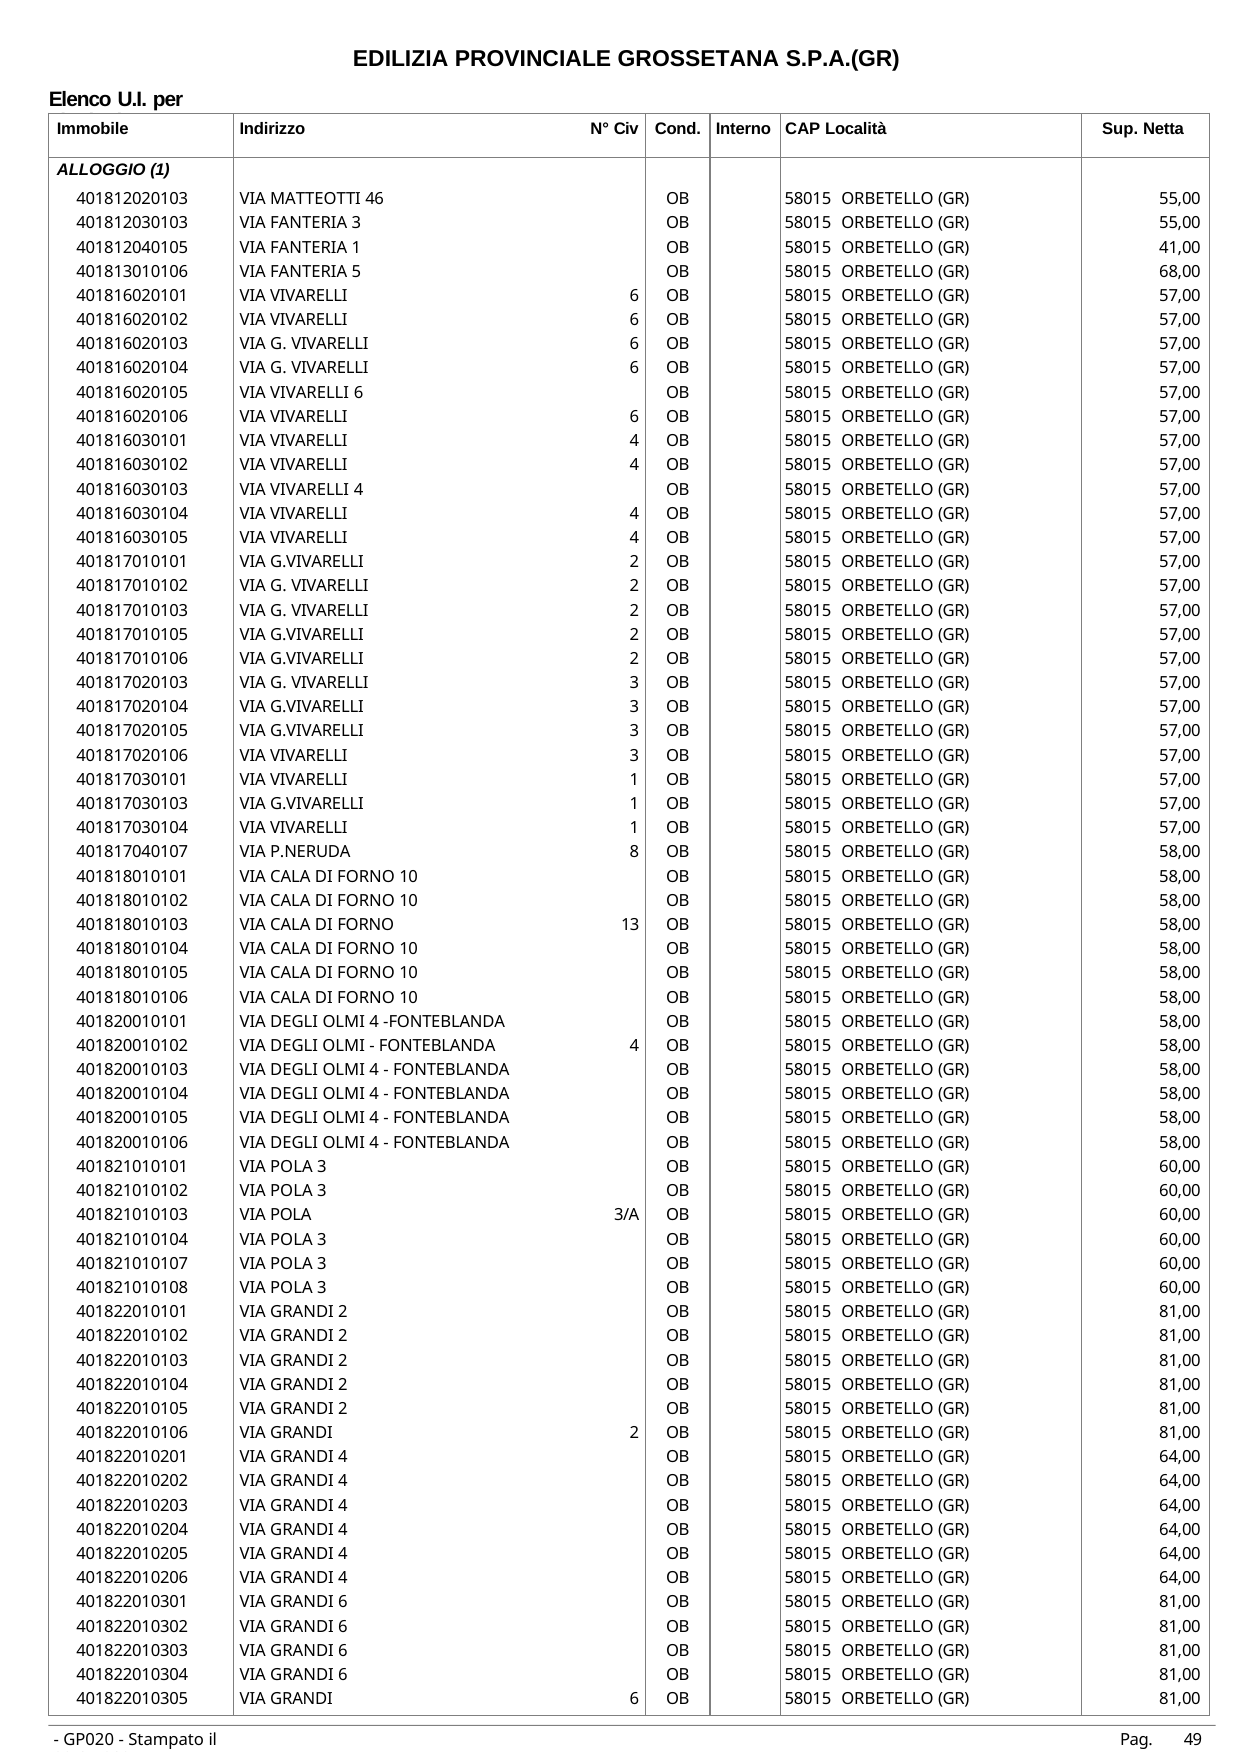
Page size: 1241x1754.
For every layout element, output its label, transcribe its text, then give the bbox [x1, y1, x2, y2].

table_cell ORBETELLO (GR) [836, 1443, 1081, 1468]
table_cell 81,00 [1082, 1661, 1209, 1685]
table_cell VIA FANTERIA 3 [234, 210, 554, 234]
table_cell ORBETELLO (GR) [836, 306, 1081, 331]
table_cell OB [646, 960, 709, 984]
table_cell [554, 1540, 645, 1564]
table_cell 57,00 [1082, 621, 1209, 645]
table_cell OB [646, 1661, 709, 1685]
table_cell VIA DEGLI OLMI - FONTEBLANDA [234, 1032, 554, 1056]
table_cell VIA DEGLI OLMI 4 - FONTEBLANDA [234, 1056, 554, 1081]
table_cell 64,00 [1082, 1564, 1209, 1588]
table_cell 401822010106 [49, 1419, 233, 1443]
table_cell 64,00 [1082, 1516, 1209, 1540]
table_cell OB [646, 718, 709, 742]
table_cell OB [646, 476, 709, 500]
table_cell [554, 476, 645, 500]
table_cell 58,00 [1082, 1008, 1209, 1032]
table_cell 58015 [781, 476, 836, 500]
table_cell VIA VIVARELLI [234, 814, 554, 838]
table_cell VIA GRANDI 6 [234, 1613, 554, 1637]
table_cell 58015 [781, 911, 836, 935]
table_cell 58015 [781, 1613, 836, 1637]
table_cell 57,00 [1082, 814, 1209, 838]
table_cell 401818010106 [49, 984, 233, 1008]
table_cell 6 [554, 1685, 645, 1714]
table_cell VIA G. VIVARELLI [234, 355, 554, 379]
table_cell 58015 [781, 1177, 836, 1201]
table_cell [781, 158, 836, 183]
table_cell [554, 1347, 645, 1371]
table_cell VIA GRANDI 6 [234, 1589, 554, 1613]
table_cell 401822010303 [49, 1637, 233, 1661]
table_cell 401822010101 [49, 1298, 233, 1322]
table_cell VIA GRANDI [234, 1419, 554, 1443]
table_cell OB [646, 234, 709, 258]
table_cell VIA GRANDI 6 [234, 1661, 554, 1685]
table_cell VIA G. VIVARELLI [234, 669, 554, 693]
table_cell VIA CALA DI FORNO [234, 911, 554, 935]
table_cell ORBETELLO (GR) [836, 500, 1081, 524]
table_header N° Civ [554, 114, 645, 157]
table_cell 401816030105 [49, 524, 233, 548]
table_cell 401817010105 [49, 621, 233, 645]
table_cell [554, 1056, 645, 1081]
table_cell [554, 1661, 645, 1685]
table_cell 58015 [781, 1008, 836, 1032]
table_cell VIA G.VIVARELLI [234, 548, 554, 572]
table_cell 58015 [781, 645, 836, 669]
table_cell 60,00 [1082, 1274, 1209, 1298]
table_cell OB [646, 331, 709, 355]
table_cell OB [646, 1274, 709, 1298]
table_cell [554, 960, 645, 984]
table_cell VIA VIVARELLI [234, 403, 554, 427]
table_cell ORBETELLO (GR) [836, 1008, 1081, 1032]
table_cell VIA GRANDI 2 [234, 1323, 554, 1347]
table_cell VIA VIVARELLI [234, 451, 554, 476]
table_cell 401822010103 [49, 1347, 233, 1371]
table_cell [554, 1008, 645, 1032]
table_cell OB [646, 573, 709, 597]
table_cell VIA G.VIVARELLI [234, 621, 554, 645]
table_cell VIA VIVARELLI [234, 766, 554, 790]
table_cell 57,00 [1082, 524, 1209, 548]
table_cell 58,00 [1082, 911, 1209, 935]
table_cell 401822010302 [49, 1613, 233, 1637]
table_cell [554, 1274, 645, 1298]
table_cell VIA POLA 3 [234, 1274, 554, 1298]
table_cell OB [646, 621, 709, 645]
table_cell 58015 [781, 1250, 836, 1274]
table_cell [554, 1250, 645, 1274]
table_cell 58,00 [1082, 960, 1209, 984]
table_cell 57,00 [1082, 718, 1209, 742]
table_cell 68,00 [1082, 258, 1209, 282]
table_cell 58,00 [1082, 839, 1209, 863]
table_cell 81,00 [1082, 1685, 1209, 1714]
table_cell OB [646, 427, 709, 451]
table_cell 81,00 [1082, 1589, 1209, 1613]
table_cell [554, 210, 645, 234]
table_cell 401822010206 [49, 1564, 233, 1588]
table_cell OB [646, 210, 709, 234]
table_cell 58015 [781, 621, 836, 645]
table_cell OB [646, 379, 709, 403]
table_cell OB [646, 403, 709, 427]
table_cell ORBETELLO (GR) [836, 935, 1081, 959]
table_cell OB [646, 984, 709, 1008]
table_cell 4 [554, 427, 645, 451]
table_cell [554, 863, 645, 887]
table_cell 401816020106 [49, 403, 233, 427]
table_cell [554, 1443, 645, 1468]
table_cell VIA FANTERIA 1 [234, 234, 554, 258]
table_cell OB [646, 887, 709, 911]
table_cell 1 [554, 790, 645, 814]
table_cell [554, 1226, 645, 1250]
table_cell 401821010103 [49, 1201, 233, 1226]
table_cell 401817030104 [49, 814, 233, 838]
table_cell 58015 [781, 1105, 836, 1129]
table_cell 55,00 [1082, 210, 1209, 234]
table_cell [234, 158, 554, 183]
table_cell VIA VIVARELLI [234, 282, 554, 306]
table_cell 401816030101 [49, 427, 233, 451]
table_cell 57,00 [1082, 476, 1209, 500]
table_cell VIA GRANDI 4 [234, 1564, 554, 1588]
table_cell VIA G.VIVARELLI [234, 645, 554, 669]
table_cell OB [646, 935, 709, 959]
table_cell ORBETELLO (GR) [836, 183, 1081, 209]
table_cell 6 [554, 282, 645, 306]
table_cell 6 [554, 331, 645, 355]
table_cell OB [646, 524, 709, 548]
table_cell 57,00 [1082, 306, 1209, 331]
table_cell OB [646, 1371, 709, 1395]
table_cell ORBETELLO (GR) [836, 282, 1081, 306]
table_cell 401817030101 [49, 766, 233, 790]
table_cell [554, 1564, 645, 1588]
table_cell 58015 [781, 1468, 836, 1492]
table_cell VIA VIVARELLI 4 [234, 476, 554, 500]
table_cell VIA FANTERIA 5 [234, 258, 554, 282]
table_cell ORBETELLO (GR) [836, 258, 1081, 282]
table_cell OB [646, 500, 709, 524]
table_cell 58015 [781, 1443, 836, 1468]
table_cell 57,00 [1082, 766, 1209, 790]
table_cell [1082, 158, 1209, 183]
table_cell 401812020103 [49, 183, 233, 209]
table_cell [554, 1371, 645, 1395]
table_cell 64,00 [1082, 1468, 1209, 1492]
table_cell 60,00 [1082, 1226, 1209, 1250]
table_cell ORBETELLO (GR) [836, 887, 1081, 911]
table_cell 3 [554, 718, 645, 742]
table_cell OB [646, 1468, 709, 1492]
table_cell 401820010105 [49, 1105, 233, 1129]
table_cell VIA G. VIVARELLI [234, 573, 554, 597]
table_cell 57,00 [1082, 669, 1209, 693]
table_cell 401820010101 [49, 1008, 233, 1032]
table_cell OB [646, 1443, 709, 1468]
table_cell 401817040107 [49, 839, 233, 863]
table_cell VIA CALA DI FORNO 10 [234, 863, 554, 887]
table_cell [554, 935, 645, 959]
table_cell OB [646, 839, 709, 863]
table_cell VIA CALA DI FORNO 10 [234, 887, 554, 911]
table_cell 401812030103 [49, 210, 233, 234]
table_cell OB [646, 282, 709, 306]
table_cell [554, 887, 645, 911]
table_cell 58015 [781, 1201, 836, 1226]
table_cell 401822010201 [49, 1443, 233, 1468]
table_cell 58015 [781, 960, 836, 984]
table_cell 58015 [781, 1347, 836, 1371]
table_cell 58015 [781, 500, 836, 524]
table_cell OB [646, 1564, 709, 1588]
table_cell ORBETELLO (GR) [836, 1564, 1081, 1588]
table_cell VIA POLA 3 [234, 1153, 554, 1177]
table_cell 401817020103 [49, 669, 233, 693]
table_cell VIA DEGLI OLMI 4 - FONTEBLANDA [234, 1129, 554, 1153]
table_cell VIA POLA 3 [234, 1177, 554, 1201]
table_cell 401816020102 [49, 306, 233, 331]
table_cell OB [646, 1250, 709, 1274]
table_cell 58015 [781, 814, 836, 838]
table_cell ORBETELLO (GR) [836, 1153, 1081, 1177]
table_cell 60,00 [1082, 1250, 1209, 1274]
table_cell 57,00 [1082, 331, 1209, 355]
table_cell 57,00 [1082, 379, 1209, 403]
table_cell VIA DEGLI OLMI 4 -FONTEBLANDA [234, 1008, 554, 1032]
table_cell 8 [554, 839, 645, 863]
table_cell [554, 1105, 645, 1129]
table_cell VIA GRANDI 2 [234, 1395, 554, 1419]
table_cell 58015 [781, 887, 836, 911]
table_cell 64,00 [1082, 1540, 1209, 1564]
table_cell 2 [554, 573, 645, 597]
table_cell 2 [554, 597, 645, 621]
table_header Cond. [646, 114, 709, 157]
table_cell 401822010304 [49, 1661, 233, 1685]
table_cell 401813010106 [49, 258, 233, 282]
table_cell 58015 [781, 1637, 836, 1661]
table_cell 401818010104 [49, 935, 233, 959]
table_cell 58015 [781, 718, 836, 742]
table_cell [554, 258, 645, 282]
table_cell 58015 [781, 863, 836, 887]
table_cell VIA G.VIVARELLI [234, 718, 554, 742]
table_cell 4 [554, 1032, 645, 1056]
table_cell OB [646, 1177, 709, 1201]
table_cell 401822010202 [49, 1468, 233, 1492]
table_cell 58,00 [1082, 1105, 1209, 1129]
table_cell 401821010101 [49, 1153, 233, 1177]
table_cell 57,00 [1082, 742, 1209, 766]
table_cell OB [646, 742, 709, 766]
table_cell OB [646, 1056, 709, 1081]
table_cell 401817030103 [49, 790, 233, 814]
table_cell ORBETELLO (GR) [836, 1081, 1081, 1105]
table_cell OB [646, 1347, 709, 1371]
table_cell [554, 1153, 645, 1177]
table_cell 401816030102 [49, 451, 233, 476]
table_cell 58,00 [1082, 887, 1209, 911]
table_cell OB [646, 669, 709, 693]
table_cell OB [646, 766, 709, 790]
table_cell 58015 [781, 183, 836, 209]
table_cell 57,00 [1082, 597, 1209, 621]
table_cell VIA CALA DI FORNO 10 [234, 960, 554, 984]
table_cell ORBETELLO (GR) [836, 1274, 1081, 1298]
table_cell ORBETELLO (GR) [836, 451, 1081, 476]
table_cell 60,00 [1082, 1201, 1209, 1226]
table_cell 3 [554, 694, 645, 718]
table_cell VIA GRANDI 4 [234, 1516, 554, 1540]
table_cell OB [646, 694, 709, 718]
table_cell 58015 [781, 766, 836, 790]
table_cell 58015 [781, 234, 836, 258]
table_cell 1 [554, 766, 645, 790]
table_cell OB [646, 1492, 709, 1516]
table_cell 58015 [781, 573, 836, 597]
table_cell 401820010102 [49, 1032, 233, 1056]
table_cell 55,00 [1082, 183, 1209, 209]
table_cell OB [646, 863, 709, 887]
table_cell 60,00 [1082, 1153, 1209, 1177]
table_cell VIA VIVARELLI [234, 742, 554, 766]
table_cell 57,00 [1082, 403, 1209, 427]
table_cell ORBETELLO (GR) [836, 1298, 1081, 1322]
table_cell 401817010106 [49, 645, 233, 669]
table_cell 2 [554, 645, 645, 669]
table_cell ORBETELLO (GR) [836, 1516, 1081, 1540]
table_cell ORBETELLO (GR) [836, 597, 1081, 621]
table_cell 401822010305 [49, 1685, 233, 1714]
table_cell 58015 [781, 1516, 836, 1540]
table_cell 58015 [781, 742, 836, 766]
table_cell 58015 [781, 306, 836, 331]
table_cell 58015 [781, 1153, 836, 1177]
table_cell OB [646, 306, 709, 331]
table_cell 58015 [781, 1371, 836, 1395]
table_cell ORBETELLO (GR) [836, 1177, 1081, 1201]
table_cell ORBETELLO (GR) [836, 548, 1081, 572]
table_cell ORBETELLO (GR) [836, 645, 1081, 669]
table_cell VIA POLA [234, 1201, 554, 1226]
table_cell VIA G. VIVARELLI [234, 331, 554, 355]
table_cell ORBETELLO (GR) [836, 1056, 1081, 1081]
table_cell 58,00 [1082, 1056, 1209, 1081]
table_cell 401818010103 [49, 911, 233, 935]
table_cell 57,00 [1082, 500, 1209, 524]
table_cell 58015 [781, 548, 836, 572]
table_cell ORBETELLO (GR) [836, 1347, 1081, 1371]
table_cell VIA GRANDI 4 [234, 1540, 554, 1564]
table_cell 81,00 [1082, 1613, 1209, 1637]
table_cell 401816020105 [49, 379, 233, 403]
table_cell 401822010204 [49, 1516, 233, 1540]
table_cell 58015 [781, 1081, 836, 1105]
table_cell OB [646, 1201, 709, 1226]
table_cell [554, 1637, 645, 1661]
table_cell [554, 1613, 645, 1637]
table_cell 58015 [781, 355, 836, 379]
table_cell VIA CALA DI FORNO 10 [234, 935, 554, 959]
table_cell 57,00 [1082, 451, 1209, 476]
table_cell OB [646, 597, 709, 621]
table_cell [554, 1177, 645, 1201]
table_cell 6 [554, 355, 645, 379]
table_cell VIA GRANDI 6 [234, 1637, 554, 1661]
table_cell VIA VIVARELLI 6 [234, 379, 554, 403]
table_cell [554, 1468, 645, 1492]
table_cell OB [646, 1516, 709, 1540]
table_cell VIA GRANDI 4 [234, 1492, 554, 1516]
table_cell ORBETELLO (GR) [836, 790, 1081, 814]
table_cell 401816020101 [49, 282, 233, 306]
table_cell 64,00 [1082, 1443, 1209, 1468]
table_cell 401822010102 [49, 1323, 233, 1347]
table_cell ORBETELLO (GR) [836, 814, 1081, 838]
table_cell 58015 [781, 210, 836, 234]
table_cell [554, 1395, 645, 1419]
table_cell 401817020105 [49, 718, 233, 742]
table_cell ORBETELLO (GR) [836, 1250, 1081, 1274]
table_cell 58,00 [1082, 1129, 1209, 1153]
table_cell 81,00 [1082, 1637, 1209, 1661]
table_cell 401818010101 [49, 863, 233, 887]
table_cell 58015 [781, 597, 836, 621]
table_cell 58015 [781, 427, 836, 451]
table_cell 401816020104 [49, 355, 233, 379]
table_cell 60,00 [1082, 1177, 1209, 1201]
table_cell 401822010203 [49, 1492, 233, 1516]
table_cell 58015 [781, 403, 836, 427]
table_cell OB [646, 1419, 709, 1443]
table_header Immobile [49, 114, 233, 157]
table_cell 2 [554, 548, 645, 572]
table_cell [554, 984, 645, 1008]
table_cell OB [646, 1685, 709, 1714]
table_cell ORBETELLO (GR) [836, 1540, 1081, 1564]
table_cell 58015 [781, 1032, 836, 1056]
table_cell ORBETELLO (GR) [836, 911, 1081, 935]
table_cell 4 [554, 524, 645, 548]
table_cell OB [646, 1226, 709, 1250]
table_cell 81,00 [1082, 1298, 1209, 1322]
table_cell [554, 379, 645, 403]
table_cell OB [646, 1613, 709, 1637]
table_cell 401822010104 [49, 1371, 233, 1395]
table_cell ORBETELLO (GR) [836, 1105, 1081, 1129]
table_cell OB [646, 814, 709, 838]
table_cell 2 [554, 1419, 645, 1443]
table_cell 401820010106 [49, 1129, 233, 1153]
table_cell VIA G. VIVARELLI [234, 597, 554, 621]
table_cell 401817010102 [49, 573, 233, 597]
table_cell [646, 158, 709, 183]
table_cell [554, 234, 645, 258]
table_cell 58,00 [1082, 1081, 1209, 1105]
table_cell 58015 [781, 1298, 836, 1322]
table_cell VIA GRANDI 4 [234, 1443, 554, 1468]
table_cell 401812040105 [49, 234, 233, 258]
table_cell VIA G.VIVARELLI [234, 790, 554, 814]
table_cell 81,00 [1082, 1419, 1209, 1443]
table_cell OB [646, 1008, 709, 1032]
table_cell OB [646, 790, 709, 814]
table_cell 401820010104 [49, 1081, 233, 1105]
table_cell 58015 [781, 282, 836, 306]
table_cell 401821010102 [49, 1177, 233, 1201]
table_header Interno [711, 114, 780, 157]
table_cell 58015 [781, 379, 836, 403]
table_cell 401817020104 [49, 694, 233, 718]
table_cell 81,00 [1082, 1323, 1209, 1347]
table_cell 58015 [781, 1226, 836, 1250]
table_cell ORBETELLO (GR) [836, 524, 1081, 548]
table_cell OB [646, 1081, 709, 1105]
table_header CAP Località [781, 114, 1081, 157]
table_cell VIA GRANDI 2 [234, 1347, 554, 1371]
table_cell 4 [554, 451, 645, 476]
table_cell 58,00 [1082, 984, 1209, 1008]
table_cell VIA VIVARELLI [234, 500, 554, 524]
table_cell [554, 1323, 645, 1347]
table_cell 58015 [781, 694, 836, 718]
table_cell 401822010105 [49, 1395, 233, 1419]
table_cell 58015 [781, 1661, 836, 1685]
table_cell ORBETELLO (GR) [836, 984, 1081, 1008]
table_header Indirizzo [234, 114, 554, 157]
table_cell VIA DEGLI OLMI 4 - FONTEBLANDA [234, 1081, 554, 1105]
table_cell [554, 183, 645, 209]
table_cell 81,00 [1082, 1371, 1209, 1395]
table_cell ORBETELLO (GR) [836, 1323, 1081, 1347]
table_cell ORBETELLO (GR) [836, 694, 1081, 718]
table_header Sup. Netta [1082, 114, 1209, 157]
table_cell ORBETELLO (GR) [836, 766, 1081, 790]
table_cell 81,00 [1082, 1395, 1209, 1419]
table_cell 401817020106 [49, 742, 233, 766]
table_cell ORBETELLO (GR) [836, 573, 1081, 597]
table_cell OB [646, 548, 709, 572]
table_cell 401816030104 [49, 500, 233, 524]
table_cell ORBETELLO (GR) [836, 1685, 1081, 1714]
table_cell 57,00 [1082, 427, 1209, 451]
table_cell 401821010108 [49, 1274, 233, 1298]
table_cell [554, 1129, 645, 1153]
table_cell VIA VIVARELLI [234, 524, 554, 548]
table_cell VIA DEGLI OLMI 4 - FONTEBLANDA [234, 1105, 554, 1129]
table_cell 57,00 [1082, 573, 1209, 597]
table_cell OB [646, 1032, 709, 1056]
table_cell 4 [554, 500, 645, 524]
table_cell 58015 [781, 1323, 836, 1347]
table_cell 401816020103 [49, 331, 233, 355]
table_cell OB [646, 451, 709, 476]
table_cell 401818010105 [49, 960, 233, 984]
table_cell 1 [554, 814, 645, 838]
table_cell OB [646, 183, 709, 209]
table_cell 58015 [781, 1056, 836, 1081]
table_cell 401817010101 [49, 548, 233, 572]
table_cell OB [646, 1153, 709, 1177]
table_cell [836, 158, 1081, 183]
table_cell 58015 [781, 984, 836, 1008]
table_cell ALLOGGIO (1) [49, 158, 233, 183]
table_cell 401822010205 [49, 1540, 233, 1564]
table_cell 401820010103 [49, 1056, 233, 1081]
table_cell 58015 [781, 258, 836, 282]
table_cell OB [646, 1298, 709, 1322]
table_cell 3 [554, 742, 645, 766]
table_cell 401821010107 [49, 1250, 233, 1274]
table_cell 58015 [781, 935, 836, 959]
table_cell 58015 [781, 1492, 836, 1516]
table_cell 58015 [781, 331, 836, 355]
table_cell ORBETELLO (GR) [836, 1468, 1081, 1492]
table_cell 58015 [781, 1685, 836, 1714]
table_cell [554, 1298, 645, 1322]
table_cell 58015 [781, 1540, 836, 1564]
table_cell ORBETELLO (GR) [836, 1032, 1081, 1056]
table_cell 58015 [781, 1589, 836, 1613]
table_cell 58015 [781, 1129, 836, 1153]
table_cell 58015 [781, 451, 836, 476]
table_cell 401818010102 [49, 887, 233, 911]
table_cell 58015 [781, 524, 836, 548]
table_cell ORBETELLO (GR) [836, 718, 1081, 742]
table_cell OB [646, 645, 709, 669]
table_cell ORBETELLO (GR) [836, 427, 1081, 451]
table_cell 57,00 [1082, 548, 1209, 572]
table_cell ORBETELLO (GR) [836, 1419, 1081, 1443]
table_cell [554, 1589, 645, 1613]
table_cell 57,00 [1082, 282, 1209, 306]
table_cell VIA GRANDI 2 [234, 1371, 554, 1395]
table_cell [554, 158, 645, 183]
table_cell ORBETELLO (GR) [836, 210, 1081, 234]
table_cell VIA CALA DI FORNO 10 [234, 984, 554, 1008]
table_cell 81,00 [1082, 1347, 1209, 1371]
table_cell ORBETELLO (GR) [836, 331, 1081, 355]
table_cell ORBETELLO (GR) [836, 1129, 1081, 1153]
table_cell VIA POLA 3 [234, 1250, 554, 1274]
table_cell ORBETELLO (GR) [836, 669, 1081, 693]
table_cell ORBETELLO (GR) [836, 742, 1081, 766]
table_cell ORBETELLO (GR) [836, 234, 1081, 258]
table_cell 41,00 [1082, 234, 1209, 258]
table_cell ORBETELLO (GR) [836, 1226, 1081, 1250]
table_cell OB [646, 1323, 709, 1347]
table_cell ORBETELLO (GR) [836, 839, 1081, 863]
table_cell OB [646, 1395, 709, 1419]
table_cell ORBETELLO (GR) [836, 960, 1081, 984]
table_cell [554, 1081, 645, 1105]
table_cell 58,00 [1082, 863, 1209, 887]
table_cell 58015 [781, 839, 836, 863]
table_cell ORBETELLO (GR) [836, 1371, 1081, 1395]
table_cell VIA GRANDI 4 [234, 1468, 554, 1492]
table_cell [711, 158, 780, 1714]
table_cell 3/A [554, 1201, 645, 1226]
table_cell ORBETELLO (GR) [836, 476, 1081, 500]
table_cell 58,00 [1082, 935, 1209, 959]
table_cell OB [646, 1589, 709, 1613]
table_cell VIA VIVARELLI [234, 306, 554, 331]
table_cell ORBETELLO (GR) [836, 621, 1081, 645]
table_cell 58,00 [1082, 1032, 1209, 1056]
table_cell VIA G.VIVARELLI [234, 694, 554, 718]
table_cell VIA GRANDI [234, 1685, 554, 1714]
table_cell ORBETELLO (GR) [836, 1395, 1081, 1419]
table_cell VIA POLA 3 [234, 1226, 554, 1250]
table_cell ORBETELLO (GR) [836, 1201, 1081, 1226]
table_cell 57,00 [1082, 694, 1209, 718]
table_cell VIA MATTEOTTI 46 [234, 183, 554, 209]
table_cell 58015 [781, 1564, 836, 1588]
table_cell [554, 1492, 645, 1516]
table_cell OB [646, 1540, 709, 1564]
table_cell VIA VIVARELLI [234, 427, 554, 451]
table_cell 57,00 [1082, 355, 1209, 379]
table_cell 6 [554, 306, 645, 331]
table_cell OB [646, 1105, 709, 1129]
table_cell 58015 [781, 669, 836, 693]
table_cell ORBETELLO (GR) [836, 355, 1081, 379]
table_cell [554, 1516, 645, 1540]
table_cell OB [646, 911, 709, 935]
table_cell OB [646, 355, 709, 379]
table_cell 57,00 [1082, 645, 1209, 669]
table_cell 58015 [781, 1274, 836, 1298]
table_cell 58015 [781, 1395, 836, 1419]
table_cell 58015 [781, 1419, 836, 1443]
table_cell 401817010103 [49, 597, 233, 621]
table_cell 57,00 [1082, 790, 1209, 814]
table_cell 64,00 [1082, 1492, 1209, 1516]
table_cell ORBETELLO (GR) [836, 1661, 1081, 1685]
table_cell 2 [554, 621, 645, 645]
table_cell ORBETELLO (GR) [836, 1637, 1081, 1661]
table_cell ORBETELLO (GR) [836, 1492, 1081, 1516]
table_cell 401821010104 [49, 1226, 233, 1250]
table_cell ORBETELLO (GR) [836, 1589, 1081, 1613]
table_cell 58015 [781, 790, 836, 814]
table_cell 6 [554, 403, 645, 427]
table_cell 13 [554, 911, 645, 935]
table_cell VIA GRANDI 2 [234, 1298, 554, 1322]
table_cell OB [646, 258, 709, 282]
table_cell ORBETELLO (GR) [836, 379, 1081, 403]
table_cell OB [646, 1637, 709, 1661]
table_cell OB [646, 1129, 709, 1153]
table_cell ORBETELLO (GR) [836, 1613, 1081, 1637]
table_cell 401816030103 [49, 476, 233, 500]
table_cell 3 [554, 669, 645, 693]
table_cell VIA P.NERUDA [234, 839, 554, 863]
table_cell ORBETELLO (GR) [836, 403, 1081, 427]
table_cell ORBETELLO (GR) [836, 863, 1081, 887]
table_cell 401822010301 [49, 1589, 233, 1613]
